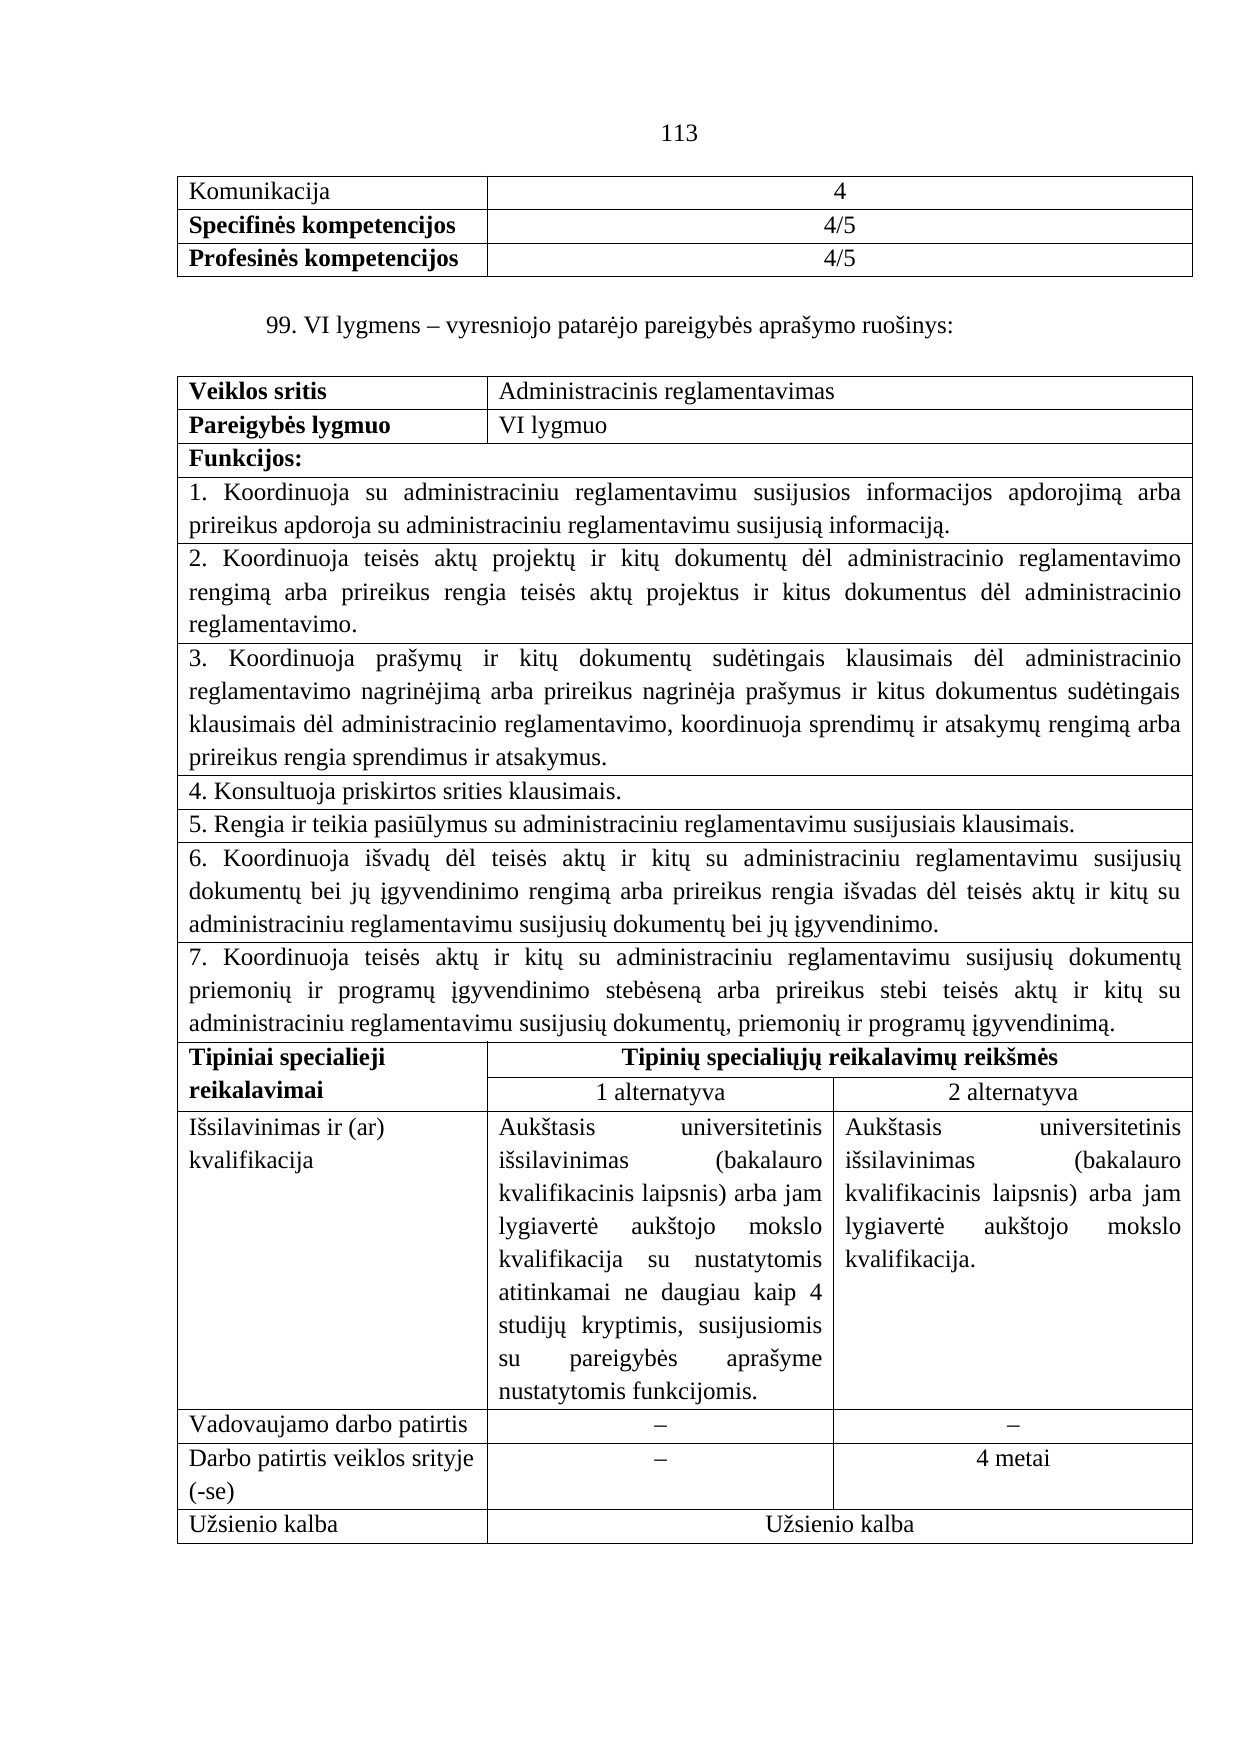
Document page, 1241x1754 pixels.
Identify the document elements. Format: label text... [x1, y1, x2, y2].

table_cell – [488, 1410, 833, 1442]
table_cell Tipinių specialiųjų reikalavimų reikšmės [488, 1043, 1192, 1077]
table_cell 4/5 [488, 244, 1192, 276]
table_cell Užsienio kalba [488, 1510, 1192, 1542]
table_cell 2 alternatyva [834, 1078, 1192, 1111]
table_cell Išsilavinimas ir (ar) kvalifikacija [178, 1112, 487, 1409]
table_cell Specifinės kompetencijos [178, 210, 487, 243]
table_cell Aukštasis universitetinis išsilavinimas (bakalauro kvalifikacinis laipsnis) arba jam lygiavertė aukštojo mokslo kvalifikacija. [834, 1112, 1192, 1409]
table_cell Pareigybės lygmuo [178, 410, 487, 443]
table_cell VI lygmuo [488, 410, 1192, 443]
table_cell 4. Konsultuoja priskirtos srities klausimais. [178, 776, 1192, 809]
table_cell Profesinės kompetencijos [178, 244, 487, 276]
table_cell Aukštasis universitetinis išsilavinimas (bakalauro kvalifikacinis laipsnis) arba jam lygiavertė aukštojo mokslo kvalifikacija su nustatytomis atitinkamai ne daugiau kaip 4 studijų kryptimis, susijusiomis su pareigybės aprašyme nustatytomis funkcijomis. [488, 1112, 833, 1409]
table_cell 5. Rengia ir teikia pasiūlymus su administraciniu reglamentavimu susijusiais klausimais. [178, 810, 1192, 842]
table_cell 6. Koordinuoja išvadų dėl teisės aktų ir kitų su administraciniu reglamentavimu susijusių dokumentų bei jų įgyvendinimo rengimą arba prireikus rengia išvadas dėl teisės aktų ir kitų su administraciniu reglamentavimu susijusių dokumentų bei jų įgyvendinimo. [178, 843, 1192, 942]
table_cell Vadovaujamo darbo patirtis [178, 1410, 487, 1442]
table_cell Darbo patirtis veiklos srityje (-se) [178, 1444, 487, 1509]
table_cell 1 alternatyva [488, 1078, 833, 1111]
table_cell Funkcijos: [178, 444, 1192, 476]
table_header Administracinis reglamentavimas [488, 377, 1192, 409]
table_cell 4/5 [488, 210, 1192, 243]
table_cell 7. Koordinuoja teisės aktų ir kitų su administraciniu reglamentavimu susijusių dokumentų priemonių ir programų įgyvendinimo stebėseną arba prireikus stebi teisės aktų ir kitų su administraciniu reglamentavimu susijusių dokumentų, priemonių ir programų įgyvendinimą. [178, 943, 1192, 1041]
table_cell – [834, 1410, 1192, 1442]
table_cell 2. Koordinuoja teisės aktų projektų ir kitų dokumentų dėl administracinio reglamentavimo rengimą arba prireikus rengia teisės aktų projektus ir kitus dokumentus dėl administracinio reglamentavimo. [178, 544, 1192, 643]
table_cell Tipiniai specialieji reikalavimai [178, 1043, 487, 1111]
table_cell – [488, 1444, 833, 1509]
table_cell Komunikacija [178, 177, 487, 209]
table_header Veiklos sritis [178, 377, 487, 409]
table_cell 3. Koordinuoja prašymų ir kitų dokumentų sudėtingais klausimais dėl administracinio reglamentavimo nagrinėjimą arba prireikus nagrinėja prašymus ir kitus dokumentus sudėtingais klausimais dėl administracinio reglamentavimo, koordinuoja sprendimų ir atsakymų rengimą arba prireikus rengia sprendimus ir atsakymus. [178, 644, 1192, 775]
table_cell 4 metai [834, 1444, 1192, 1509]
table_cell 4 [488, 177, 1192, 209]
text 99. VI lygmens – vyresniojo patarėjo pareigybės aprašymo ruošinys: [177, 310, 1181, 338]
table_cell Užsienio kalba [178, 1510, 487, 1542]
table_cell 1. Koordinuoja su administraciniu reglamentavimu susijusios informacijos apdorojimą arba prireikus apdoroja su administraciniu reglamentavimu susijusią informaciją. [178, 478, 1192, 543]
